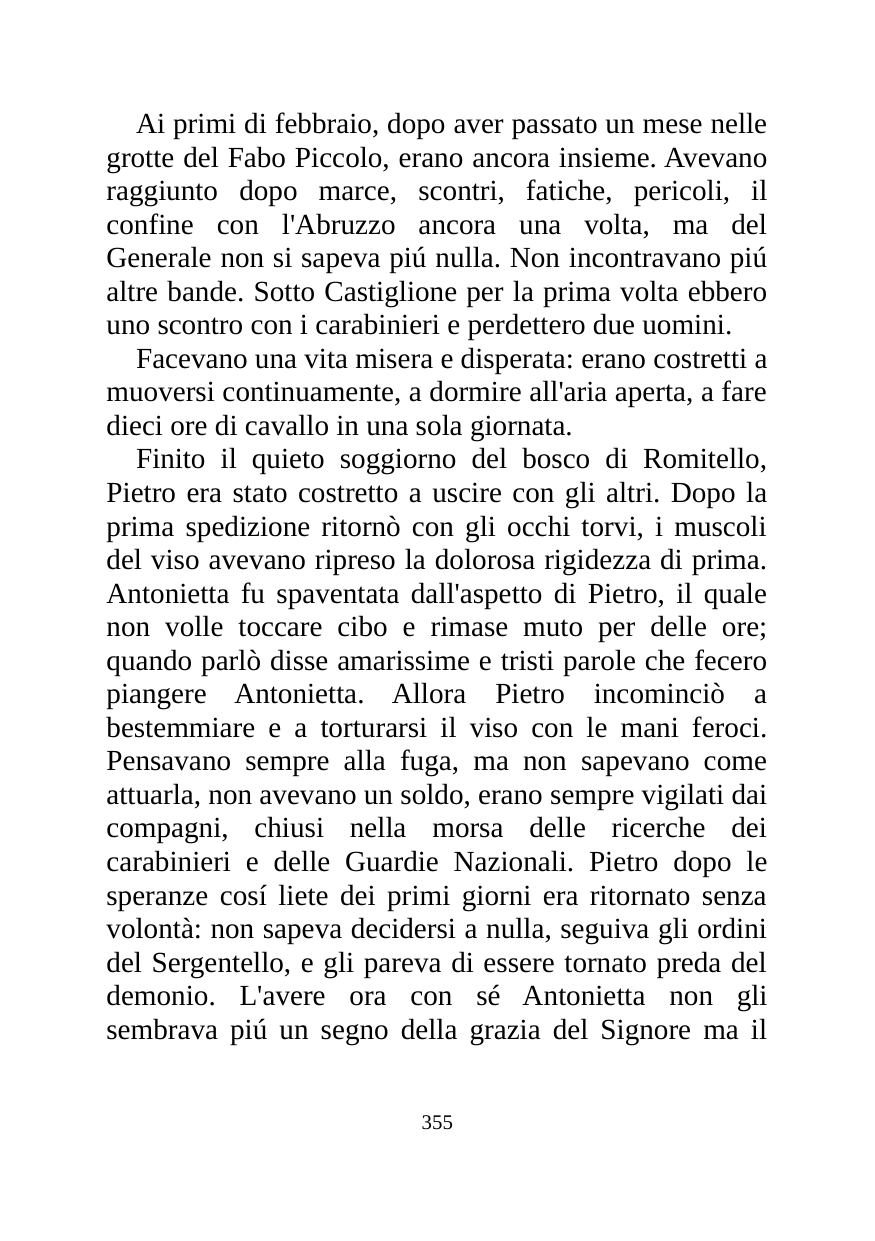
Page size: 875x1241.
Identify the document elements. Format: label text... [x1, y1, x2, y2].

text Finito il quieto soggiorno del bosco di Romitello, Pietro era stato costretto a uscire con gli altri. Dopo la prima spedizione ritornò con gli occhi torvi, i muscoli del viso avevano ripreso la dolorosa rigidezza di prima. Antonietta fu spaventata dall'aspetto di Pietro, il quale non volle toccare cibo e rimase muto per delle ore; quando parlò disse amarissime e tristi parole che fecero piangere Antonietta. Allora Pietro incominciò a bestemmiare e a torturarsi il viso con le mani feroci. Pensavano sempre alla fuga, ma non sapevano come attuarla, non avevano un soldo, erano sempre vigilati dai compagni, chiusi nella morsa delle ricerche dei carabinieri e delle Guardie Nazionali. Pietro dopo le speranze cosí liete dei primi giorni era ritornato senza volontà: non sapeva decidersi a nulla, seguiva gli ordini del Sergentello, e gli pareva di essere tornato preda del demonio. L'avere ora con sé Antonietta non gli sembrava piú un segno della grazia del Signore ma il [106, 442, 768, 1045]
text Facevano una vita misera e disperata: erano costretti a muoversi continuamente, a dormire all'aria aperta, a fare dieci ore di cavallo in una sola giornata. [106, 341, 768, 442]
text Ai primi di febbraio, dopo aver passato un mese nelle grotte del Fabo Piccolo, erano ancora insieme. Avevano raggiunto dopo marce, scontri, fatiche, pericoli, il confine con l'Abruzzo ancora una volta, ma del Generale non si sapeva piú nulla. Non incontravano piú altre bande. Sotto Castiglione per la prima volta ebbero uno scontro con i carabinieri e perdettero due uomini. [106, 106, 768, 341]
